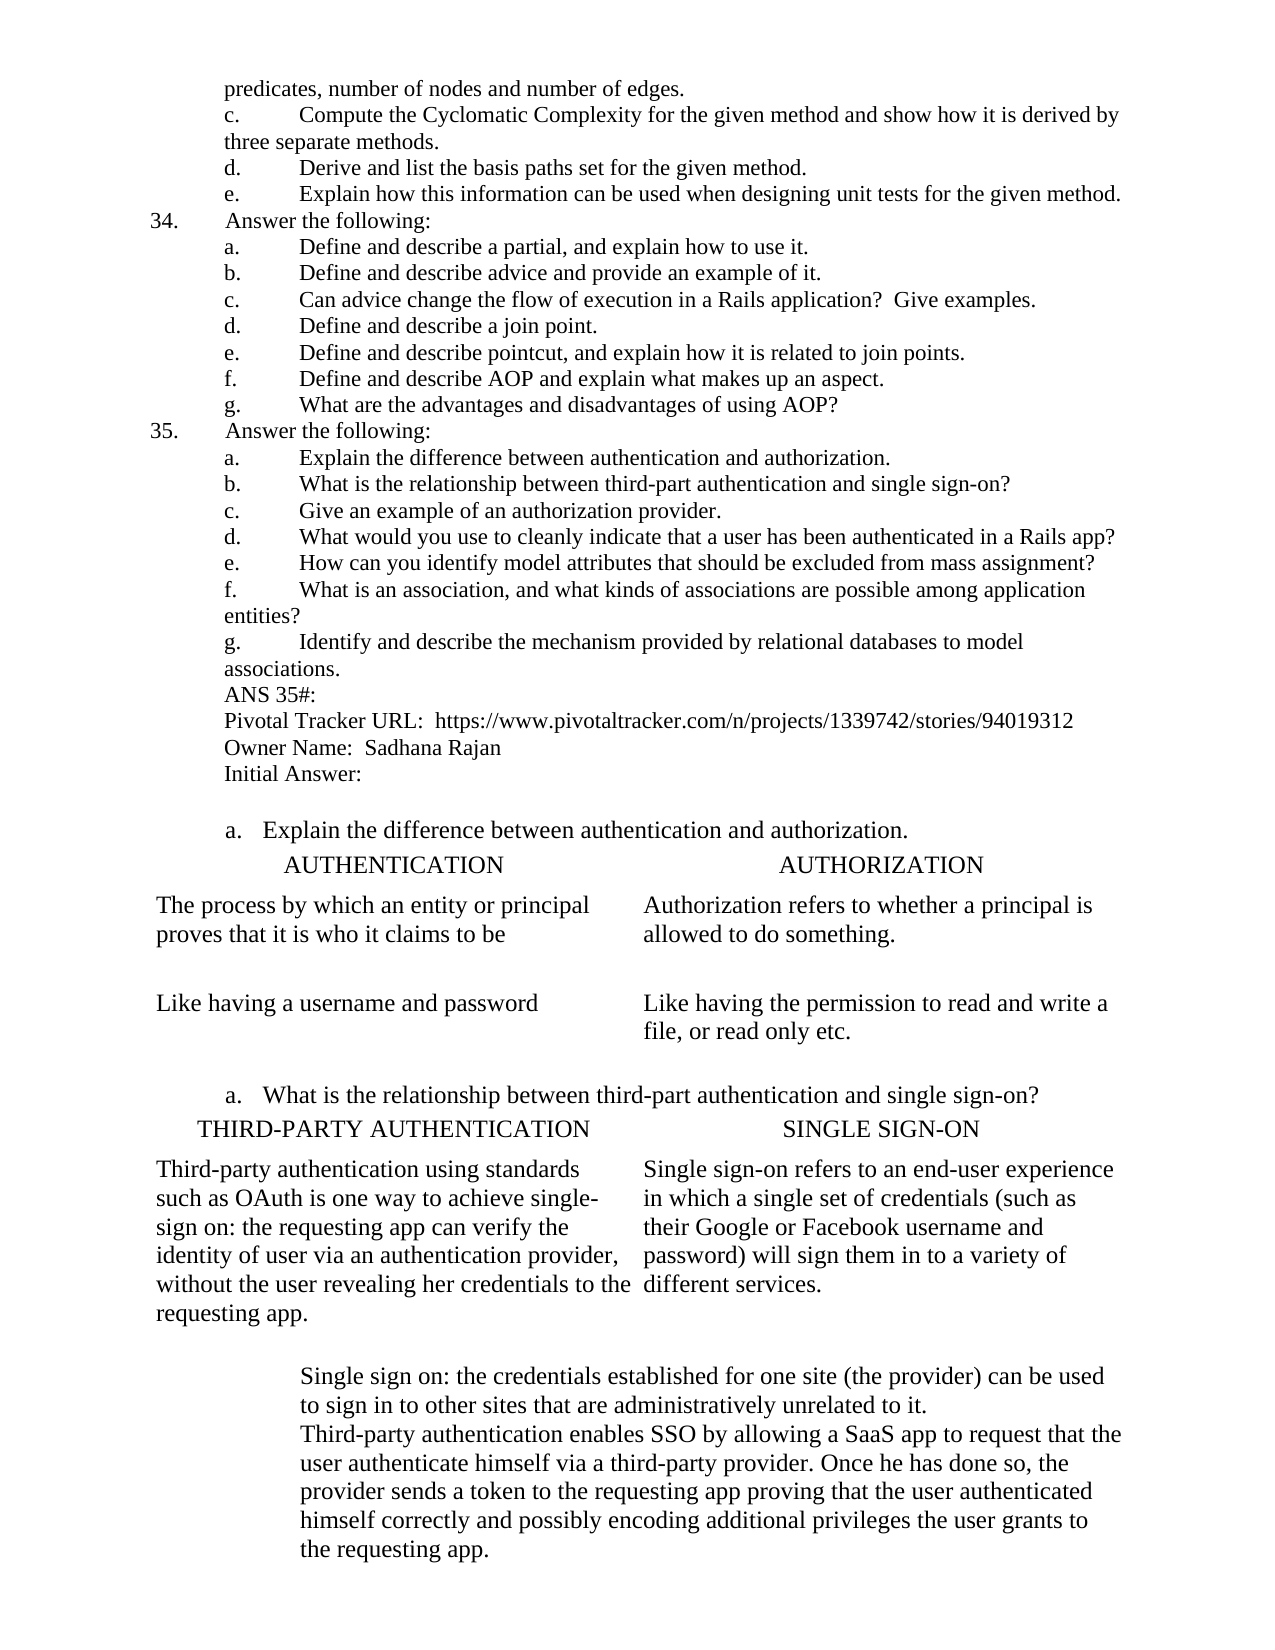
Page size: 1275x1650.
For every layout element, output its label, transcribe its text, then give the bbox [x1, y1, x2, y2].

text c. Can advice change the flow of execution in a Rails application? Give examples. [224, 286, 1125, 312]
text a. Define and describe a partial, and explain how to use it. [224, 233, 1125, 259]
text b. Define and describe advice and provide an example of it. [224, 259, 1125, 286]
text Third-party authentication enables SSO by allowing a SaaS app to request that the user authenticate himself via a third-party provider. Once he has done so, the provider sends a token to the requesting app proving that the user authenticated himself correctly and possibly encoding additional privileges the user grants to the requesting app. [300, 1419, 1125, 1563]
text 34. Answer the following: [150, 207, 1125, 233]
text f. Define and describe AOP and explain what makes up an aspect. [224, 365, 1125, 391]
text Single sign on: the credentials established for one site (the provider) can be used to sign in to other sites that are administratively unrelated to it. [300, 1361, 1125, 1419]
text d. Derive and list the basis paths set for the given method. [224, 154, 1125, 180]
table_cell The process by which an entity or principal proves that it is who it claims to be [150, 884, 637, 982]
text f. What is an association, and what kinds of associations are possible among application entities? [224, 576, 1125, 628]
table_header SINGLE SIGN-ON [638, 1109, 1125, 1149]
text a. Explain the difference between authentication and authorization. [224, 444, 1125, 470]
table_cell Like having a username and password [150, 982, 637, 1051]
text g. Identify and describe the mechanism provided by relational databases to model associations. ANS 35#: [224, 628, 1125, 707]
text g. What are the advantages and disadvantages of using AOP? [224, 391, 1125, 418]
text predicates, number of nodes and number of edges. [224, 75, 1125, 101]
text d. What would you use to cleanly indicate that a user has been authenticated in a Rails app? [224, 523, 1125, 549]
text 35. Answer the following: [150, 418, 1125, 444]
text e. Define and describe pointcut, and explain how it is related to join points. [224, 338, 1125, 365]
text c. Give an example of an authorization provider. [224, 497, 1125, 523]
table_cell Like having the permission to read and write a file, or read only etc. [638, 982, 1125, 1051]
table_header AUTHENTICATION [150, 844, 637, 884]
table_header AUTHORIZATION [638, 844, 1125, 884]
table_cell Third-party authentication using standards such as OAuth is one way to achieve single-sign on: the requesting app can verify the identity of user via an authentication provider, without the user revealing her credentials to the requesting app. [150, 1149, 637, 1333]
text e. How can you identify model attributes that should be excluded from mass assignment? [224, 549, 1125, 576]
table_cell Authorization refers to whether a principal is allowed to do something. [638, 884, 1125, 982]
text b. What is the relationship between third-part authentication and single sign-on? [224, 470, 1125, 497]
list What is the relationship between third-part authentication and single sign-on? [225, 1080, 1125, 1108]
text d. Define and describe a join point. [224, 312, 1125, 338]
text Pivotal Tracker URL: https://www.pivotaltracker.com/n/projects/1339742/stories/94019312 [224, 707, 1125, 734]
text Initial Answer: [224, 760, 1125, 787]
text c. Compute the Cyclomatic Complexity for the given method and show how it is derived by three separate methods. [224, 101, 1125, 154]
text Owner Name: Sadhana Rajan [224, 734, 1125, 760]
text e. Explain how this information can be used when designing unit tests for the given method. [224, 180, 1125, 207]
list Explain the difference between authentication and authorization. [225, 815, 1125, 844]
table_header THIRD-PARTY AUTHENTICATION [150, 1109, 637, 1149]
table_cell Single sign-on refers to an end-user experience in which a single set of credentials (such as their Google or Facebook username and password) will sign them in to a variety of different services. [638, 1149, 1125, 1333]
